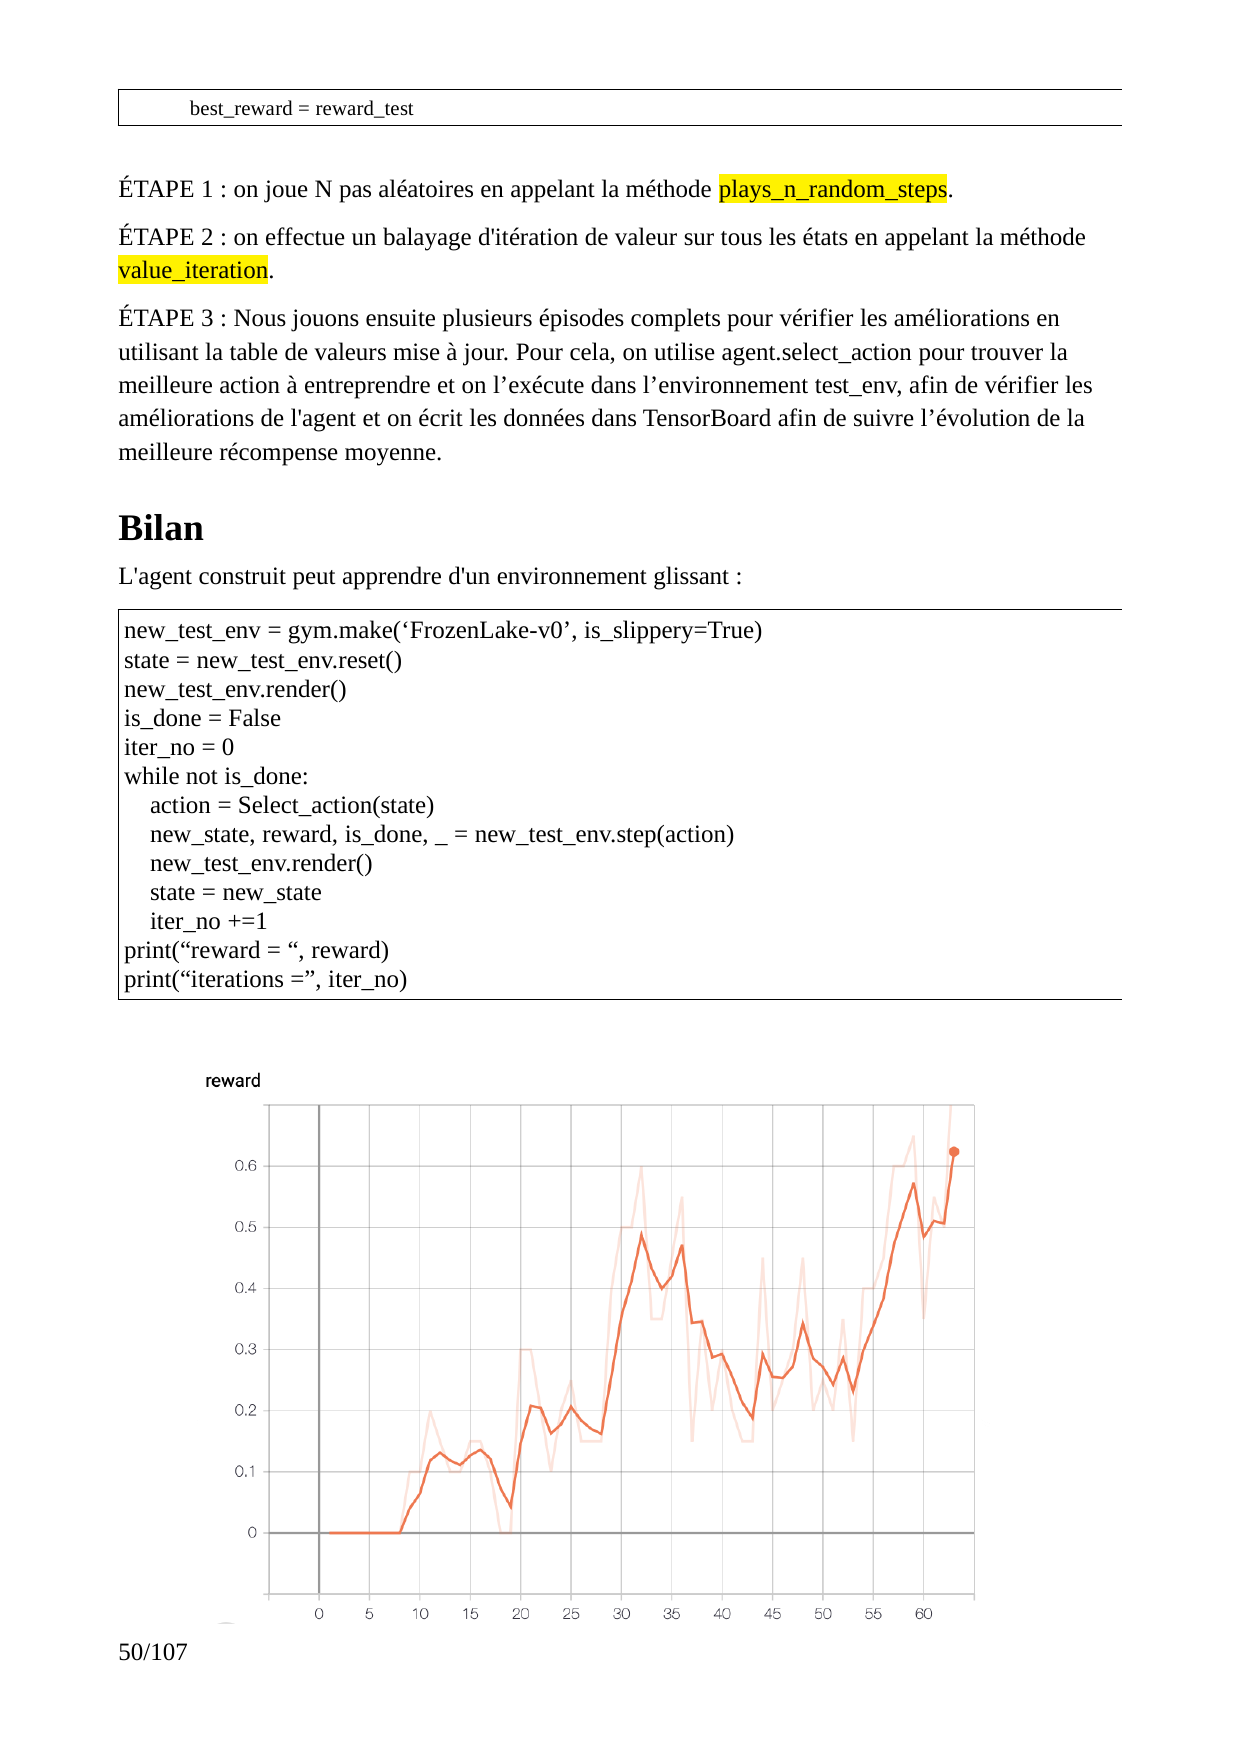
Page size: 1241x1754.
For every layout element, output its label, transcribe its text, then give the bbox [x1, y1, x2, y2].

text L'agent construit peut apprendre d'un environnement glissant : [118, 561, 1122, 590]
text ÉTAPE 2 : on effectue un balayage d'itération de valeur sur tous les états en appelant la méthode value_iteration. [118, 222, 1122, 284]
subtitle Bilan [118, 505, 1122, 548]
text ÉTAPE 3 : Nous jouons ensuite plusieurs épisodes complets pour vérifier les améliorations en utilisant la table de valeurs mise à jour. Pour cela, on utilise agent.select_action pour trouver la meilleure action à entreprendre et on l’exécute dans l’environnement test_env, afin de vérifier les améliorations de l'agent et on écrit les données dans TensorBoard afin de suivre l’évolution de la meilleure récompense moyenne. [118, 303, 1122, 466]
picture [196, 1059, 990, 1624]
table_header best_reward = reward_test [119, 90, 1122, 125]
text ÉTAPE 1 : on joue N pas aléatoires en appelant la méthode plays_n_random_steps. [118, 174, 1122, 203]
table_header new_test_env = gym.make(‘FrozenLake-v0’, is_slippery=True) state = new_test_env.reset() new_test_env.render() is_done = False iter_no = 0 while not is_done: action = Select_action(state) new_state, reward, is_done, _ = new_test_env.step(action) new_test_env.render() state = new_state iter_no +=1 print(“reward = “, reward) print(“iterations =”, iter_no) [119, 610, 1122, 999]
